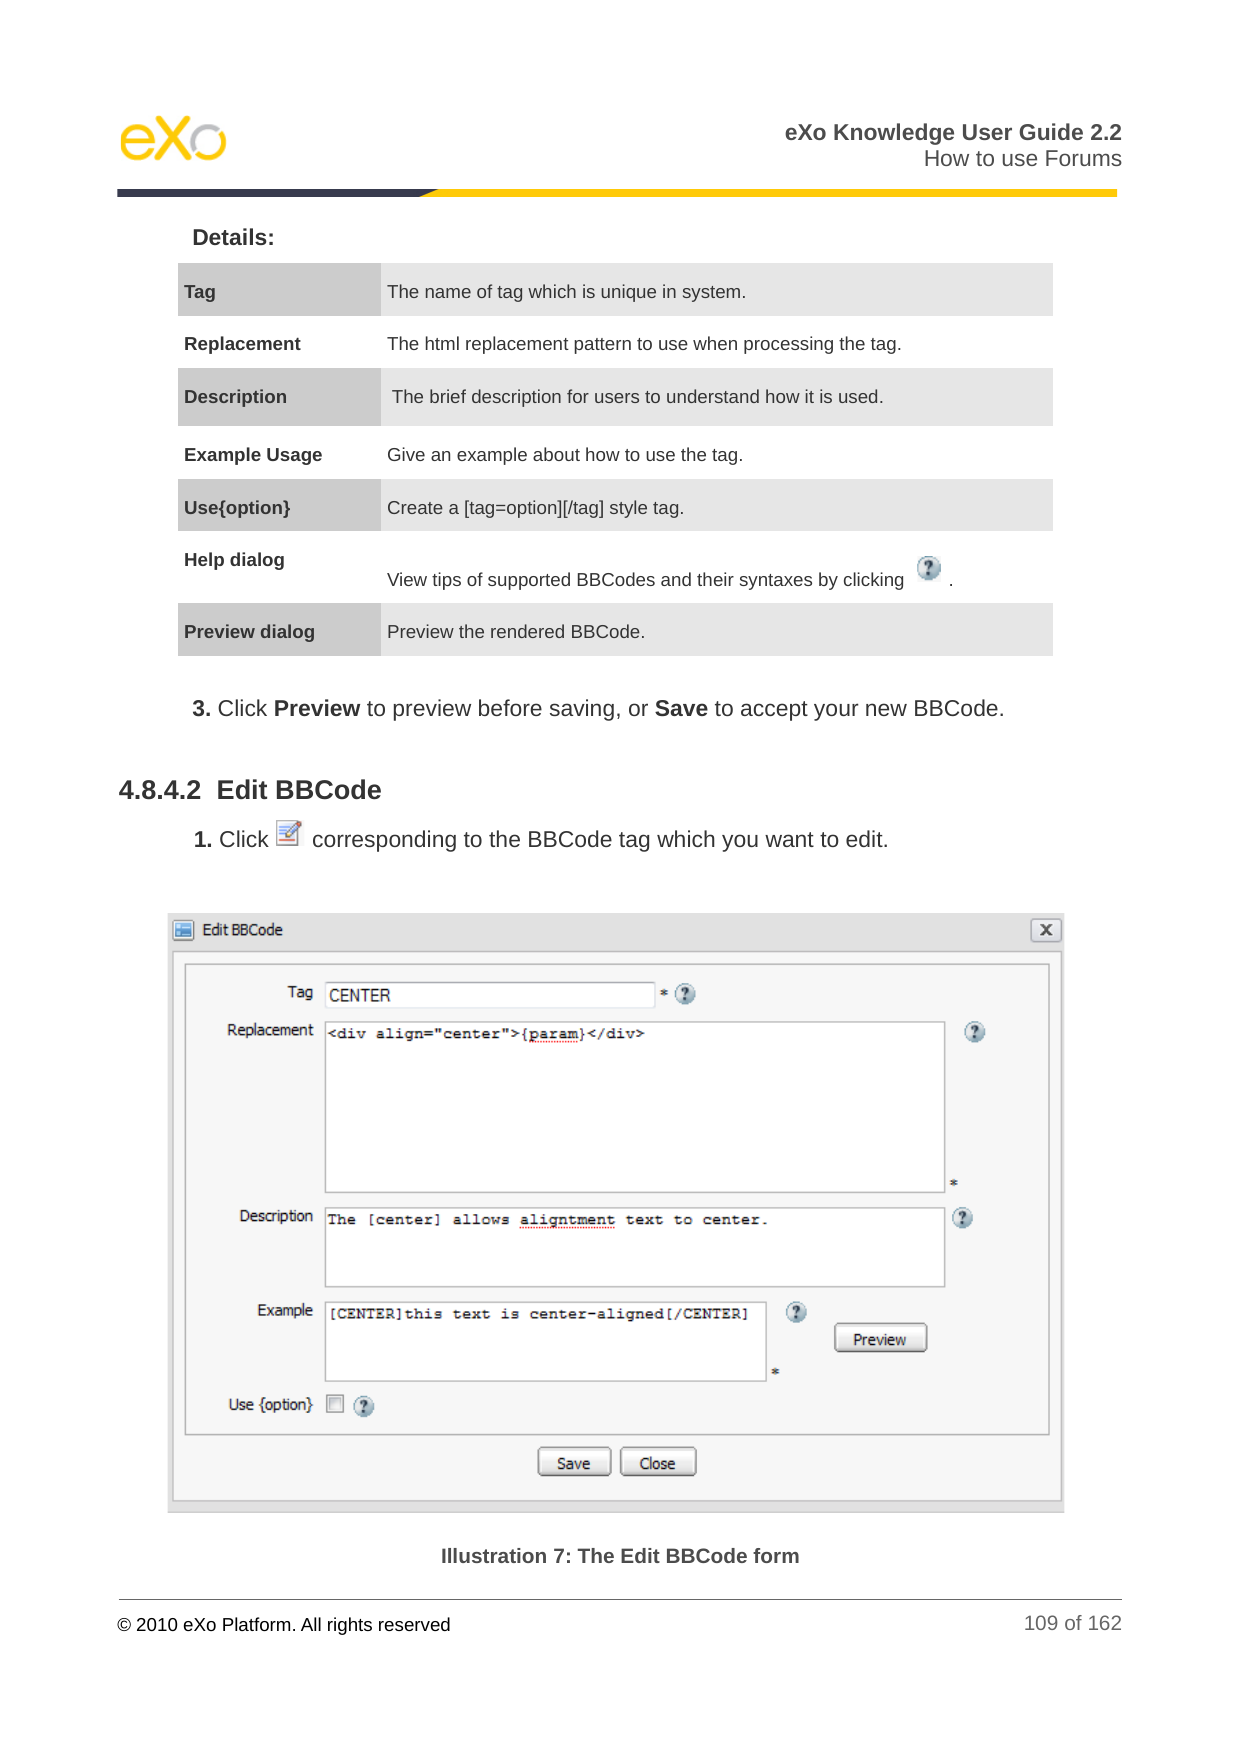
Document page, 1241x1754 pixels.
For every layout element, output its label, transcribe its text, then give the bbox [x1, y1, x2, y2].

table_cell Preview dialog [178, 603, 381, 656]
picture [167, 913, 1065, 1513]
table_cell Preview the rendered BBCode. [381, 603, 1053, 656]
subtitle Edit BBCode [118, 774, 1122, 806]
table_header Tag [178, 263, 381, 316]
table_cell Description [178, 368, 381, 426]
list [138, 906, 1103, 981]
table_cell The html replacement pattern to use when processing the tag. [381, 316, 1053, 368]
list 1. Clickcorresponding to the BBCode tag which you want to edit. [156, 813, 1122, 853]
picture [276, 820, 305, 846]
picture [917, 556, 941, 582]
table_cell Give an example about how to use the tag. [381, 426, 1053, 479]
table_cell View tips of supported BBCodes and their syntaxes by clicking . [381, 531, 1053, 603]
table_cell Create a [tag=option][/tag] style tag. [381, 479, 1053, 531]
picture [117, 189, 1118, 197]
picture [120, 115, 227, 161]
table_cell The brief description for users to understand how it is used. [381, 368, 1053, 426]
table_cell Replacement [178, 316, 381, 368]
list Illustration 7: The Edit BBCode form [138, 1513, 1103, 1568]
table_cell Example Usage [178, 426, 381, 479]
text 3. Click Preview to preview before saving, or Save to accept your new BBCode. [118, 695, 1122, 721]
table_header The name of tag which is unique in system. [381, 263, 1053, 316]
text Details: [118, 223, 1122, 250]
table_cell Help dialog [178, 531, 381, 603]
table_cell Use{option} [178, 479, 381, 531]
